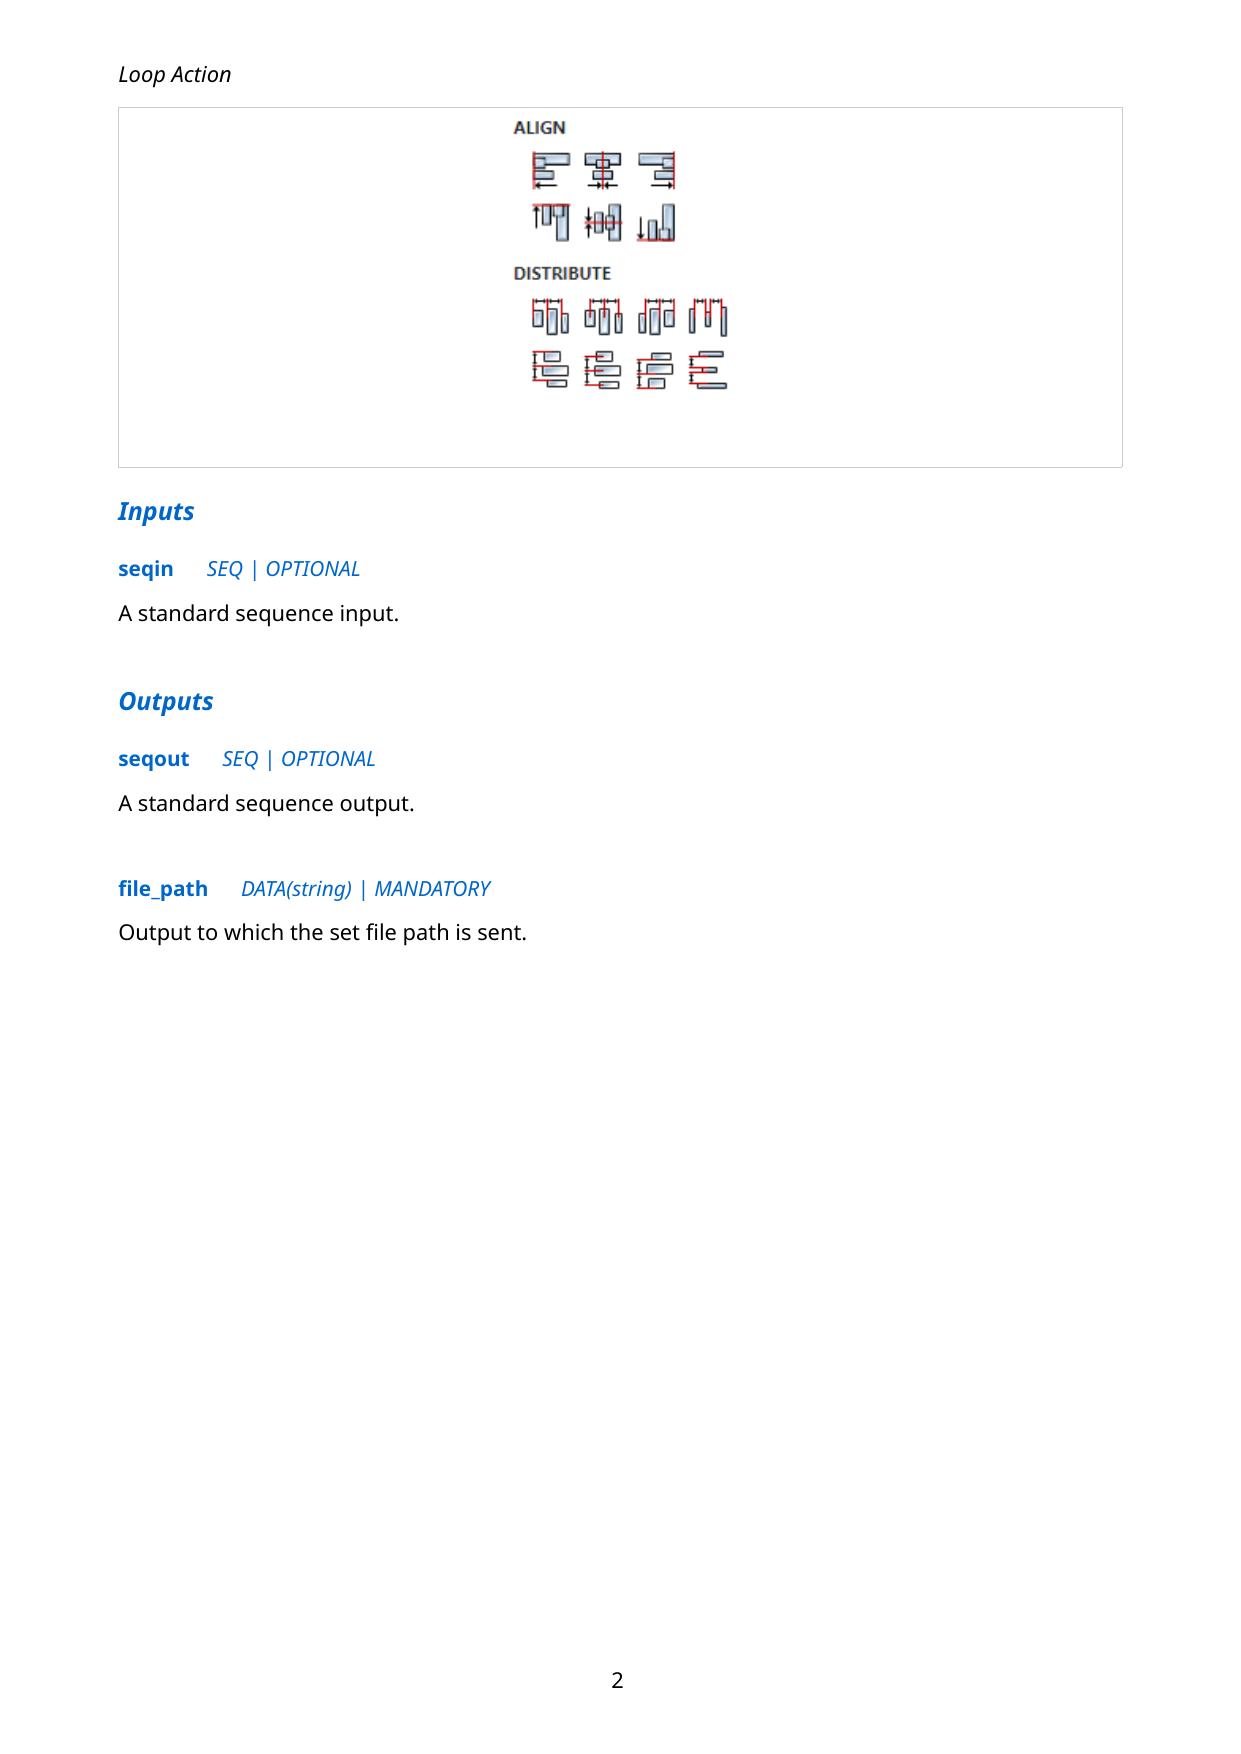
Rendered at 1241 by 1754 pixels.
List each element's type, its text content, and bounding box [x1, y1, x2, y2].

subtitle seqout SEQ | OPTIONAL [118, 744, 1122, 773]
table_cell [119, 113, 1122, 467]
subtitle file_path DATA(string) | MANDATORY [118, 874, 1122, 902]
subtitle Inputs [118, 494, 1122, 528]
subtitle Outputs [118, 684, 1122, 718]
text Output to which the set file path is sent. [118, 917, 1122, 947]
subtitle seqin SEQ | OPTIONAL [118, 554, 1122, 583]
picture [490, 112, 750, 402]
text A standard sequence output. [118, 788, 1122, 817]
text A standard sequence input. [118, 598, 1122, 627]
